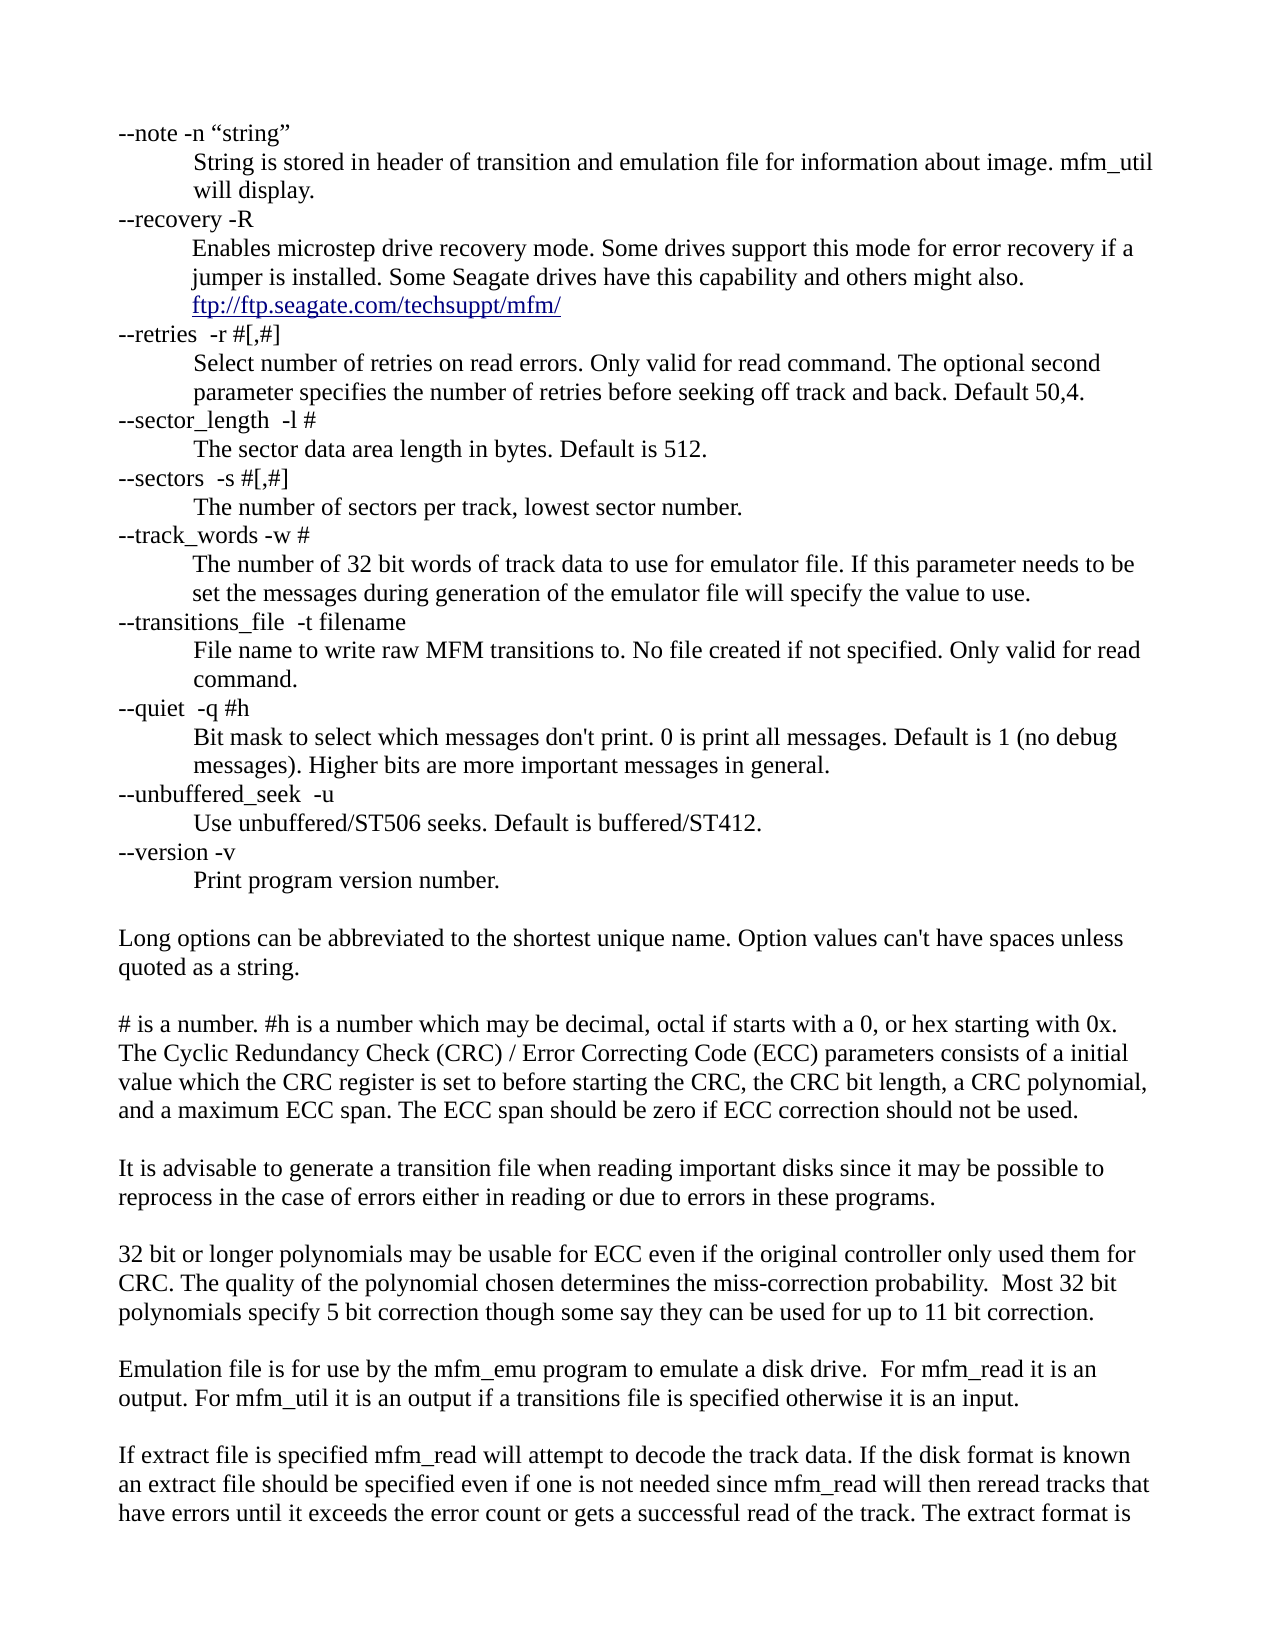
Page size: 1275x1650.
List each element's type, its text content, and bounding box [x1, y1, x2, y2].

text Bit mask to select which messages don't print. 0 is print all messages. Default is 1 (no debug messages). Higher bits are more important messages in general. [193, 722, 1157, 779]
text The sector data area length in bytes. Default is 512. [193, 434, 1157, 463]
text File name to write raw MFM transitions to. No file created if not specified. Only valid for read command. [193, 636, 1157, 693]
text --retries -r #[,#] [118, 319, 1157, 348]
text --track_words -w # [118, 521, 1157, 549]
text The number of sectors per track, lowest sector number. [193, 492, 1157, 521]
text The number of 32 bit words of track data to use for emulator file. If this parameter needs to be set the messages during generation of the emulator file will specify the value to use. [192, 549, 1157, 607]
text Select number of retries on read errors. Only valid for read command. The optional second parameter specifies the number of retries before seeking off track and back. Default 50,4. [193, 348, 1157, 406]
text # is a number. #h is a number which may be decimal, octal if starts with a 0, or hex starting with 0x. [118, 1009, 1157, 1038]
text --unbuffered_seek -u [118, 779, 1157, 808]
text --transitions_file -t filename [118, 607, 1157, 636]
text --quiet -q #h [118, 693, 1157, 722]
text --version -v [118, 837, 1157, 866]
text The Cyclic Redundancy Check (CRC) / Error Correcting Code (ECC) parameters consists of a initial value which the CRC register is set to before starting the CRC, the CRC bit length, a CRC polynomial, and a maximum ECC span. The ECC span should be zero if ECC correction should not be used. [118, 1038, 1157, 1124]
text It is advisable to generate a transition file when reading important disks since it may be possible to reprocess in the case of errors either in reading or due to errors in these programs. [118, 1153, 1157, 1211]
text --sectors -s #[,#] [118, 463, 1157, 492]
text --recovery -R [118, 204, 1157, 233]
text Enables microstep drive recovery mode. Some drives support this mode for error recovery if a jumper is installed. Some Seagate drives have this capability and others might also. ftp://ftp.seagate.com/techsuppt/mfm/ [192, 233, 1157, 319]
text String is stored in header of transition and emulation file for information about image. mfm_util will display. [193, 147, 1157, 204]
text Emulation file is for use by the mfm_emu program to emulate a disk drive. For mfm_read it is an output. For mfm_util it is an output if a transitions file is specified otherwise it is an input. [118, 1354, 1157, 1412]
text Use unbuffered/ST506 seeks. Default is buffered/ST412. [193, 808, 1157, 837]
text 32 bit or longer polynomials may be usable for ECC even if the original controller only used them for CRC. The quality of the polynomial chosen determines the miss-correction probability. Most 32 bit polynomials specify 5 bit correction though some say they can be used for up to 11 bit correction. [118, 1239, 1157, 1326]
text Long options can be abbreviated to the shortest unique name. Option values can't have spaces unless quoted as a string. [118, 923, 1157, 981]
text --note -n “string” [118, 118, 1157, 147]
text --sector_length -l # [118, 406, 1157, 434]
text If extract file is specified mfm_read will attempt to decode the track data. If the disk format is known an extract file should be specified even if one is not needed since mfm_read will then reread tracks that have errors until it exceeds the error count or gets a successful read of the track. The extract format is [118, 1441, 1157, 1527]
text Print program version number. [193, 866, 1157, 894]
